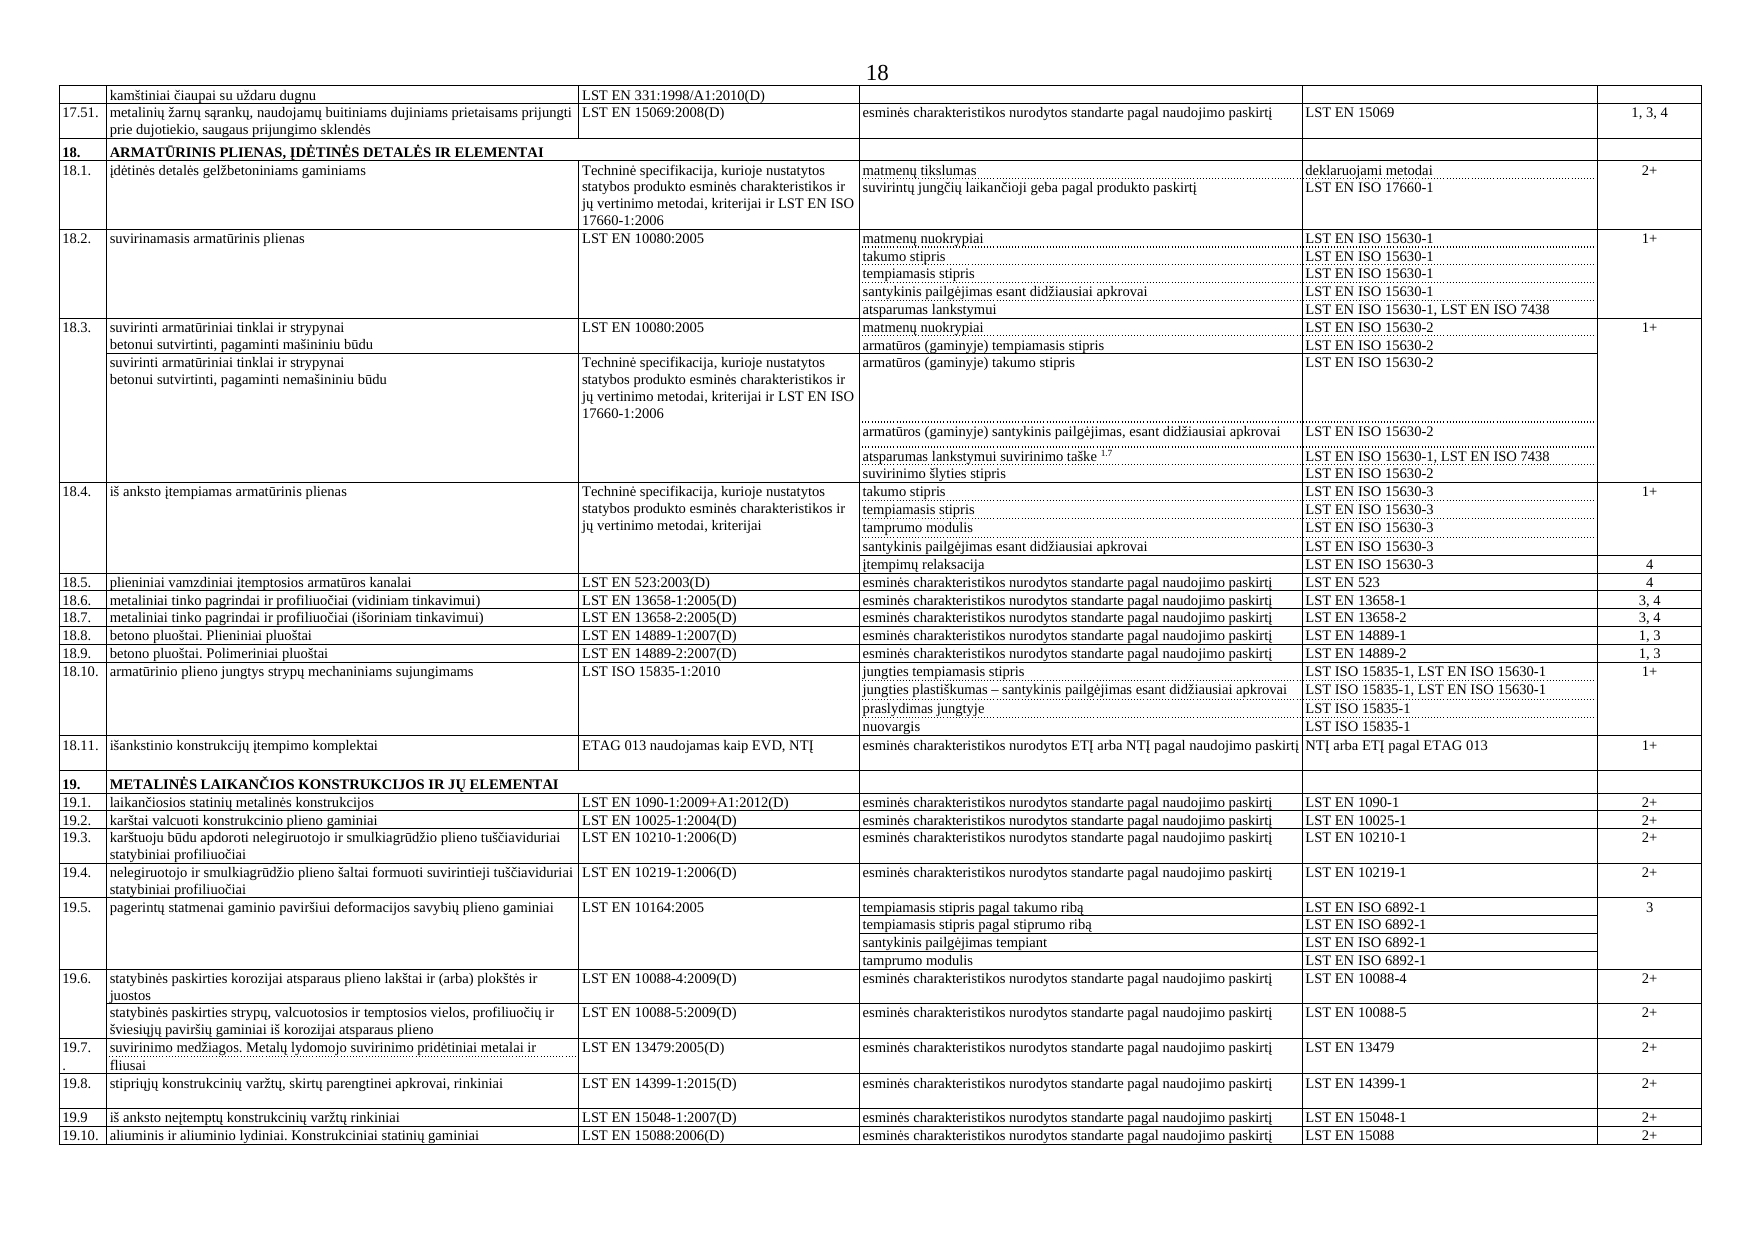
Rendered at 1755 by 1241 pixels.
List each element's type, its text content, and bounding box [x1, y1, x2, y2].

table_cell LST EN ISO 15630-3 [1303, 556, 1597, 572]
table_cell statybinės paskirties korozijai atsparaus plieno lakštai ir (arba) plokštės ir [107, 970, 578, 986]
table_cell LST EN ISO 15630-1, LST EN ISO 7438 [1303, 300, 1597, 318]
table_cell LST EN ISO 15630-3 [1303, 518, 1597, 537]
table_cell 3, 4 [1598, 609, 1701, 626]
table_cell LST EN 14889-1 [1303, 627, 1597, 644]
table_cell [1702, 1108, 1711, 1126]
table_cell 1, 3 [1598, 645, 1701, 662]
table_cell [1303, 1021, 1597, 1038]
table_cell LST EN 15088:2006(D) [579, 1127, 859, 1143]
table_cell esminės charakteristikos nurodytos standarte pagal naudojimo paskirtį [860, 574, 1302, 590]
table_cell [860, 139, 1302, 160]
table_cell [1702, 555, 1711, 572]
table_cell laikančiosios statinių metalinės konstrukcijos [107, 794, 578, 810]
table_cell 2+ [1598, 864, 1701, 897]
table_cell metaliniai tinko pagrindai ir profiliuočiai (išoriniam tinkavimui) [107, 609, 578, 626]
table_cell [1702, 482, 1711, 500]
table_cell LST EN 13658-2:2005(D) [579, 609, 859, 626]
table_cell [1702, 1021, 1711, 1038]
table_cell tamprumo modulis [860, 518, 1302, 537]
table_cell LST EN ISO 15630-1 [1303, 282, 1597, 300]
table_cell suvirinti armatūriniai tinklai ir strypynai betonui sutvirtinti, pagaminti mašininiu būdu [107, 319, 578, 353]
table_cell 18.4. [60, 483, 106, 572]
table_cell [1702, 897, 1711, 915]
table_cell esminės charakteristikos nurodytos standarte pagal naudojimo paskirtį [860, 829, 1302, 863]
table_cell [579, 1056, 859, 1073]
table_cell LST EN 10088-4 [1303, 970, 1597, 986]
table_cell LST EN 14889-1:2007(D) [579, 627, 859, 644]
table_cell 19.10. [60, 1127, 106, 1143]
table_cell statybinės paskirties strypų, valcuotosios ir temptosios vielos, profiliuočių ir [107, 1004, 578, 1021]
table_cell iš anksto įtempiamas armatūrinis plienas [107, 483, 578, 572]
table_cell [60, 680, 106, 698]
table_cell LST EN 14399-1 [1303, 1074, 1597, 1108]
table_cell [1702, 828, 1711, 863]
table_cell [1303, 139, 1597, 160]
table_cell [1702, 969, 1711, 986]
table_cell esminės charakteristikos nurodytos standarte pagal naudojimo paskirtį [860, 591, 1302, 608]
table_cell METALINĖS LAIKANČIOS KONSTRUKCIJOS IR JŲ ELEMENTAI [107, 771, 859, 792]
table_cell LST EN ISO 15630-2 [1303, 464, 1597, 482]
table_cell LST EN 10219-1 [1303, 864, 1597, 897]
table_cell LST EN 14399-1:2015(D) [579, 1074, 859, 1108]
table_cell LST EN 15088 [1303, 1127, 1597, 1143]
table_cell 1+ [1598, 736, 1701, 770]
table_cell [1702, 986, 1711, 1003]
table_cell 18. [60, 139, 106, 160]
table_cell LST EN ISO 15630-1, LST EN ISO 7438 [1303, 446, 1597, 464]
table_cell [860, 1021, 1302, 1038]
table_cell [60, 986, 106, 1003]
table_cell [60, 86, 106, 103]
table_cell [60, 699, 106, 717]
table_cell [1702, 793, 1711, 810]
table_cell 1+ [1598, 483, 1701, 555]
table_cell iš anksto neįtemptų konstrukcinių varžtų rinkiniai [107, 1109, 578, 1126]
table_cell LST EN ISO 6892-1 [1303, 898, 1597, 915]
table_cell [1702, 1038, 1711, 1056]
table_cell [1702, 573, 1711, 590]
table_cell [1303, 86, 1597, 103]
table_cell nuovargis [860, 717, 1302, 735]
table_cell LST EN 10088-5 [1303, 1004, 1597, 1021]
table_cell [1702, 537, 1711, 555]
table_cell LST EN 13658-1:2005(D) [579, 591, 859, 608]
table_cell [1702, 1126, 1711, 1143]
table_cell esminės charakteristikos nurodytos standarte pagal naudojimo paskirtį [860, 794, 1302, 810]
table_cell [1702, 863, 1711, 897]
table_cell LST EN 10025-1 [1303, 811, 1597, 828]
table_cell [1702, 300, 1711, 318]
table_cell 2+ [1598, 1127, 1701, 1143]
table_cell LST ISO 15835-1, LST EN ISO 15630-1 [1303, 663, 1597, 680]
table_cell 2+ [1598, 811, 1701, 828]
table_cell santykinis pailgėjimas esant didžiausiai apkrovai [860, 282, 1302, 300]
table_cell esminės charakteristikos nurodytos standarte pagal naudojimo paskirtį [860, 864, 1302, 897]
table_cell esminės charakteristikos nurodytos standarte pagal naudojimo paskirtį [860, 1004, 1302, 1021]
table_cell esminės charakteristikos nurodytos standarte pagal naudojimo paskirtį [860, 811, 1302, 828]
table_cell suvirintų jungčių laikančioji geba pagal produkto paskirtį [860, 178, 1302, 228]
table_cell 19.6. [60, 970, 106, 986]
table_cell 18.7. [60, 609, 106, 626]
table_cell [1702, 590, 1711, 608]
table_cell LST EN 10210-1 [1303, 829, 1597, 863]
table_cell [1702, 138, 1711, 160]
table_cell esminės charakteristikos nurodytos standarte pagal naudojimo paskirtį [860, 645, 1302, 662]
table_cell [1702, 608, 1711, 626]
table_cell [1598, 680, 1701, 698]
table_cell LST EN 14889-2:2007(D) [579, 645, 859, 662]
table_cell [579, 680, 859, 698]
table_cell tempiamasis stipris pagal takumo ribą [860, 898, 1302, 915]
table_cell 18.6. [60, 591, 106, 608]
table_cell [107, 717, 578, 735]
table_cell LST EN ISO 15630-2 [1303, 335, 1597, 353]
table_cell 2+ [1598, 1004, 1701, 1021]
table_cell [1702, 335, 1711, 353]
table_cell suvirinti armatūriniai tinklai ir strypynai betonui sutvirtinti, pagaminti nemašininiu būdu [107, 354, 578, 482]
table_cell esminės charakteristikos nurodytos ETĮ arba NTĮ pagal naudojimo paskirtį [860, 736, 1302, 770]
table_cell suvirinamasis armatūrinis plienas [107, 230, 578, 318]
table_cell kamštiniai čiaupai su uždaru dugnu [107, 86, 578, 103]
table_cell matmenų tikslumas [860, 161, 1302, 178]
table_cell LST EN 15048-1:2007(D) [579, 1109, 859, 1126]
table_cell LST EN ISO 6892-1 [1303, 916, 1597, 933]
table_cell atsparumas lankstymui [860, 300, 1302, 318]
table_cell aliuminis ir aliuminio lydiniai. Konstrukciniai statinių gaminiai [107, 1127, 578, 1143]
table_cell [1598, 986, 1701, 1003]
table_cell [1702, 421, 1711, 446]
table_cell LST EN ISO 15630-2 [1303, 354, 1597, 421]
table_cell LST EN ISO 15630-2 [1303, 421, 1597, 446]
table_cell 2+ [1598, 829, 1701, 863]
table_cell 19.9 [60, 1109, 106, 1126]
table_cell LST EN ISO 15630-1 [1303, 230, 1597, 246]
table_cell LST EN ISO 15630-3 [1303, 500, 1597, 518]
table_cell [107, 699, 578, 717]
table_cell LST EN ISO 17660-1 [1303, 178, 1597, 228]
table_cell santykinis pailgėjimas tempiant [860, 934, 1302, 951]
table_cell [1702, 915, 1711, 933]
table_cell tempiamasis stipris [860, 500, 1302, 518]
table_cell 19.4. [60, 864, 106, 897]
table_cell LST EN 14889-2 [1303, 645, 1597, 662]
table_cell šviesiųjų paviršių gaminiai iš korozijai atsparaus plieno [107, 1021, 578, 1038]
table_cell takumo stipris [860, 246, 1302, 264]
table_cell [1702, 178, 1711, 228]
table_cell atsparumas lankstymui suvirinimo taške 1.7 [860, 446, 1302, 464]
table_cell LST EN 523:2003(D) [579, 574, 859, 590]
table_cell [1702, 1056, 1711, 1073]
table_cell LST EN ISO 6892-1 [1303, 952, 1597, 968]
table_cell fliusai [107, 1056, 578, 1073]
table_cell LST EN 10025-1:2004(D) [579, 811, 859, 828]
table_cell [1702, 229, 1711, 246]
table_cell esminės charakteristikos nurodytos standarte pagal naudojimo paskirtį [860, 104, 1302, 138]
table_cell LST EN 1090-1 [1303, 794, 1597, 810]
table_cell LST EN 13658-1 [1303, 591, 1597, 608]
table_cell armatūros (gaminyje) takumo stipris [860, 354, 1302, 421]
table_cell 3 [1598, 898, 1701, 968]
table_cell suvirinimo šlyties stipris [860, 464, 1302, 482]
table_cell [1702, 933, 1711, 951]
table_cell [1702, 85, 1711, 103]
table_cell [1702, 464, 1711, 482]
table_cell [1702, 1003, 1711, 1021]
table_cell esminės charakteristikos nurodytos standarte pagal naudojimo paskirtį [860, 609, 1302, 626]
table_cell [60, 1003, 106, 1021]
table_cell 18.9. [60, 645, 106, 662]
table_cell LST EN 10080:2005 [579, 319, 859, 353]
table_cell pagerintų statmenai gaminio paviršiui deformacijos savybių plieno gaminiai [107, 898, 578, 968]
table_cell [1303, 771, 1597, 792]
table_cell [1702, 446, 1711, 464]
table_cell Techninė specifikacija, kurioje nustatytos statybos produkto esminės charakteristikos ir jų vertinimo metodai, kriterijai ir LST EN ISO 17660-1:2006 [579, 354, 859, 421]
table_cell karštuoju būdu apdoroti nelegiruotojo ir smulkiagrūdžio plieno tuščiaviduriai statybiniai profiliuočiai [107, 829, 578, 863]
table_cell LST EN ISO 15630-2 [1303, 319, 1597, 335]
table_cell [579, 464, 859, 482]
table_cell deklaruojami metodai [1303, 161, 1597, 178]
table_cell [1303, 1056, 1597, 1073]
table_cell jungties plastiškumas – santykinis pailgėjimas esant didžiausiai apkrovai [860, 680, 1302, 698]
table_cell nelegiruotojo ir smulkiagrūdžio plieno šaltai formuoti suvirintieji tuščiaviduriai statybiniai profiliuočiai [107, 864, 578, 897]
table_cell [1702, 264, 1711, 282]
table_cell [1702, 246, 1711, 264]
table_cell 18.8. [60, 627, 106, 644]
table_cell 1, 3, 4 [1598, 104, 1701, 138]
table_cell LST EN ISO 15630-3 [1303, 483, 1597, 500]
table_cell [1702, 160, 1711, 178]
table_cell esminės charakteristikos nurodytos standarte pagal naudojimo paskirtį [860, 627, 1302, 644]
table_cell 17.51. [60, 104, 106, 138]
table_cell LST EN 10164:2005 [579, 898, 859, 968]
table_cell LST EN 10088-5:2009(D) [579, 1004, 859, 1021]
table_cell [1702, 626, 1711, 644]
table_cell LST EN ISO 15630-3 [1303, 537, 1597, 555]
table_cell 18.1. [60, 161, 106, 228]
table_cell 4 [1598, 574, 1701, 590]
table_cell [1598, 771, 1701, 792]
table_cell išankstinio konstrukcijų įtempimo komplektai [107, 736, 578, 770]
table_cell LST EN 13479:2005(D) [579, 1039, 859, 1056]
table_cell [1598, 699, 1701, 717]
table_cell 1+ [1598, 663, 1701, 680]
table_cell 1+ [1598, 319, 1701, 482]
table_cell ARMATŪRINIS PLIENAS, ĮDĖTINĖS DETALĖS IR ELEMENTAI [107, 139, 859, 160]
table_cell [1702, 103, 1711, 138]
table_cell LST ISO 15835-1, LST EN ISO 15630-1 [1303, 680, 1597, 698]
table_cell esminės charakteristikos nurodytos standarte pagal naudojimo paskirtį [860, 1127, 1302, 1143]
table_cell [107, 680, 578, 698]
table_cell 19. [60, 771, 106, 792]
table_cell 2+ [1598, 1074, 1701, 1108]
table_cell ETAG 013 naudojamas kaip EVD, NTĮ [579, 736, 859, 770]
table_cell juostos [107, 986, 578, 1003]
table_cell [1702, 644, 1711, 662]
table_cell [579, 1021, 859, 1038]
table_cell LST ISO 15835-1 [1303, 717, 1597, 735]
table_cell matmenų nuokrypiai [860, 319, 1302, 335]
table_cell 4 [1598, 556, 1701, 572]
table_cell esminės charakteristikos nurodytos standarte pagal naudojimo paskirtį [860, 1074, 1302, 1108]
table_cell [579, 446, 859, 464]
table_cell tempiamasis stipris pagal stiprumo ribą [860, 916, 1302, 933]
table_cell karštai valcuoti konstrukcinio plieno gaminiai [107, 811, 578, 828]
table_cell 18.3. [60, 319, 106, 482]
table_cell [1702, 717, 1711, 735]
table_cell [860, 986, 1302, 1003]
table_cell metaliniai tinko pagrindai ir profiliuočiai (vidiniam tinkavimui) [107, 591, 578, 608]
table_cell 19.5. [60, 898, 106, 968]
table_cell 1+ [1598, 230, 1701, 318]
table_cell LST EN ISO 6892-1 [1303, 934, 1597, 951]
table_cell plieniniai vamzdiniai įtemptosios armatūros kanalai [107, 574, 578, 590]
table_cell armatūros (gaminyje) santykinis pailgėjimas, esant didžiausiai apkrovai [860, 421, 1302, 446]
table_cell [1702, 810, 1711, 828]
table_cell LST EN 13658-2 [1303, 609, 1597, 626]
table_cell [1598, 1056, 1701, 1073]
table_cell stipriųjų konstrukcinių varžtų, skirtų parengtinei apkrovai, rinkiniai [107, 1074, 578, 1108]
table_cell [1702, 500, 1711, 518]
table_cell LST EN ISO 15630-1 [1303, 246, 1597, 264]
table_cell 19.2. [60, 811, 106, 828]
table_cell [60, 1021, 106, 1038]
table_cell tamprumo modulis [860, 952, 1302, 968]
table_cell takumo stipris [860, 483, 1302, 500]
table_cell NTĮ arba ETĮ pagal ETAG 013 [1303, 736, 1597, 770]
table_cell esminės charakteristikos nurodytos standarte pagal naudojimo paskirtį [860, 1109, 1302, 1126]
table_cell įtempimų relaksacija [860, 556, 1302, 572]
table_cell 19.3. [60, 829, 106, 863]
table_cell [1702, 518, 1711, 537]
table_cell LST ISO 15835-1 [1303, 699, 1597, 717]
table_cell praslydimas jungtyje [860, 699, 1302, 717]
table_cell [579, 699, 859, 717]
table_cell įdėtinės detalės gelžbetoniniams gaminiams [107, 161, 578, 228]
table_cell 18.2. [60, 230, 106, 318]
table_cell LST EN 13479 [1303, 1039, 1597, 1056]
table_cell LST ISO 15835-1:2010 [579, 663, 859, 680]
table_cell suvirinimo medžiagos. Metalų lydomojo suvirinimo pridėtiniai metalai ir [107, 1039, 578, 1056]
table_cell tempiamasis stipris [860, 264, 1302, 282]
table_cell LST EN 10219-1:2006(D) [579, 864, 859, 897]
table_cell LST EN 1090-1:2009+A1:2012(D) [579, 794, 859, 810]
table_cell armatūros (gaminyje) tempiamasis stipris [860, 335, 1302, 353]
table_cell 19.8. [60, 1074, 106, 1108]
table_cell [579, 717, 859, 735]
table_cell metalinių žarnų sąrankų, naudojamų buitiniams dujiniams prietaisams prijungti prie dujotiekio, saugaus prijungimo sklendės [107, 104, 578, 138]
table_cell LST EN 10210-1:2006(D) [579, 829, 859, 863]
table_cell [1598, 717, 1701, 735]
table_cell [1702, 735, 1711, 770]
table_cell [860, 86, 1302, 103]
table_cell 1, 3 [1598, 627, 1701, 644]
table_cell 19.1. [60, 794, 106, 810]
table_cell [1702, 282, 1711, 300]
table_cell [1702, 951, 1711, 968]
table_cell santykinis pailgėjimas esant didžiausiai apkrovai [860, 537, 1302, 555]
table_cell LST EN 523 [1303, 574, 1597, 590]
table_cell 2+ [1598, 794, 1701, 810]
table_cell 18.10. [60, 663, 106, 680]
table_cell esminės charakteristikos nurodytos standarte pagal naudojimo paskirtį [860, 970, 1302, 986]
table_cell 3, 4 [1598, 591, 1701, 608]
table_cell LST EN ISO 15630-1 [1303, 264, 1597, 282]
table_cell [1702, 770, 1711, 792]
table_cell [1598, 86, 1701, 103]
table_cell [579, 421, 859, 446]
table_cell LST EN 10088-4:2009(D) [579, 970, 859, 986]
table_cell [860, 771, 1302, 792]
table_cell [1702, 680, 1711, 698]
table_cell LST EN 15069 [1303, 104, 1597, 138]
table_cell [60, 717, 106, 735]
table_cell [1702, 699, 1711, 717]
table_cell 2+ [1598, 1109, 1701, 1126]
table_cell Techninė specifikacija, kurioje nustatytos statybos produkto esminės charakteristikos ir jų vertinimo metodai, kriterijai ir LST EN ISO 17660-1:2006 [579, 161, 859, 228]
table_cell [1702, 1073, 1711, 1108]
table_cell [1702, 353, 1711, 421]
table_cell LST EN 15069:2008(D) [579, 104, 859, 138]
table_cell betono pluoštai. Plieniniai pluoštai [107, 627, 578, 644]
table_cell . [60, 1056, 106, 1073]
table_cell 2+ [1598, 1039, 1701, 1056]
table_cell 19.7. [60, 1039, 106, 1056]
table_cell 18.11. [60, 736, 106, 770]
table_cell betono pluoštai. Polimeriniai pluoštai [107, 645, 578, 662]
table_cell Techninė specifikacija, kurioje nustatytos statybos produkto esminės charakteristikos ir jų vertinimo metodai, kriterijai [579, 483, 859, 572]
table_cell LST EN 10080:2005 [579, 230, 859, 318]
table_cell [1702, 662, 1711, 680]
table_cell [1598, 1021, 1701, 1038]
table_cell LST EN 331:1998/A1:2010(D) [579, 86, 859, 103]
table_cell esminės charakteristikos nurodytos standarte pagal naudojimo paskirtį [860, 1039, 1302, 1056]
table_cell LST EN 15048-1 [1303, 1109, 1597, 1126]
table_cell jungties tempiamasis stipris [860, 663, 1302, 680]
table_cell [1598, 139, 1701, 160]
table_cell [1303, 986, 1597, 1003]
table_cell [1702, 318, 1711, 335]
table_cell [579, 986, 859, 1003]
table_cell 2+ [1598, 970, 1701, 986]
table_cell matmenų nuokrypiai [860, 230, 1302, 246]
table_cell [860, 1056, 1302, 1073]
table_cell 2+ [1598, 161, 1701, 228]
table_cell 18.5. [60, 574, 106, 590]
table_cell armatūrinio plieno jungtys strypų mechaniniams sujungimams [107, 663, 578, 680]
